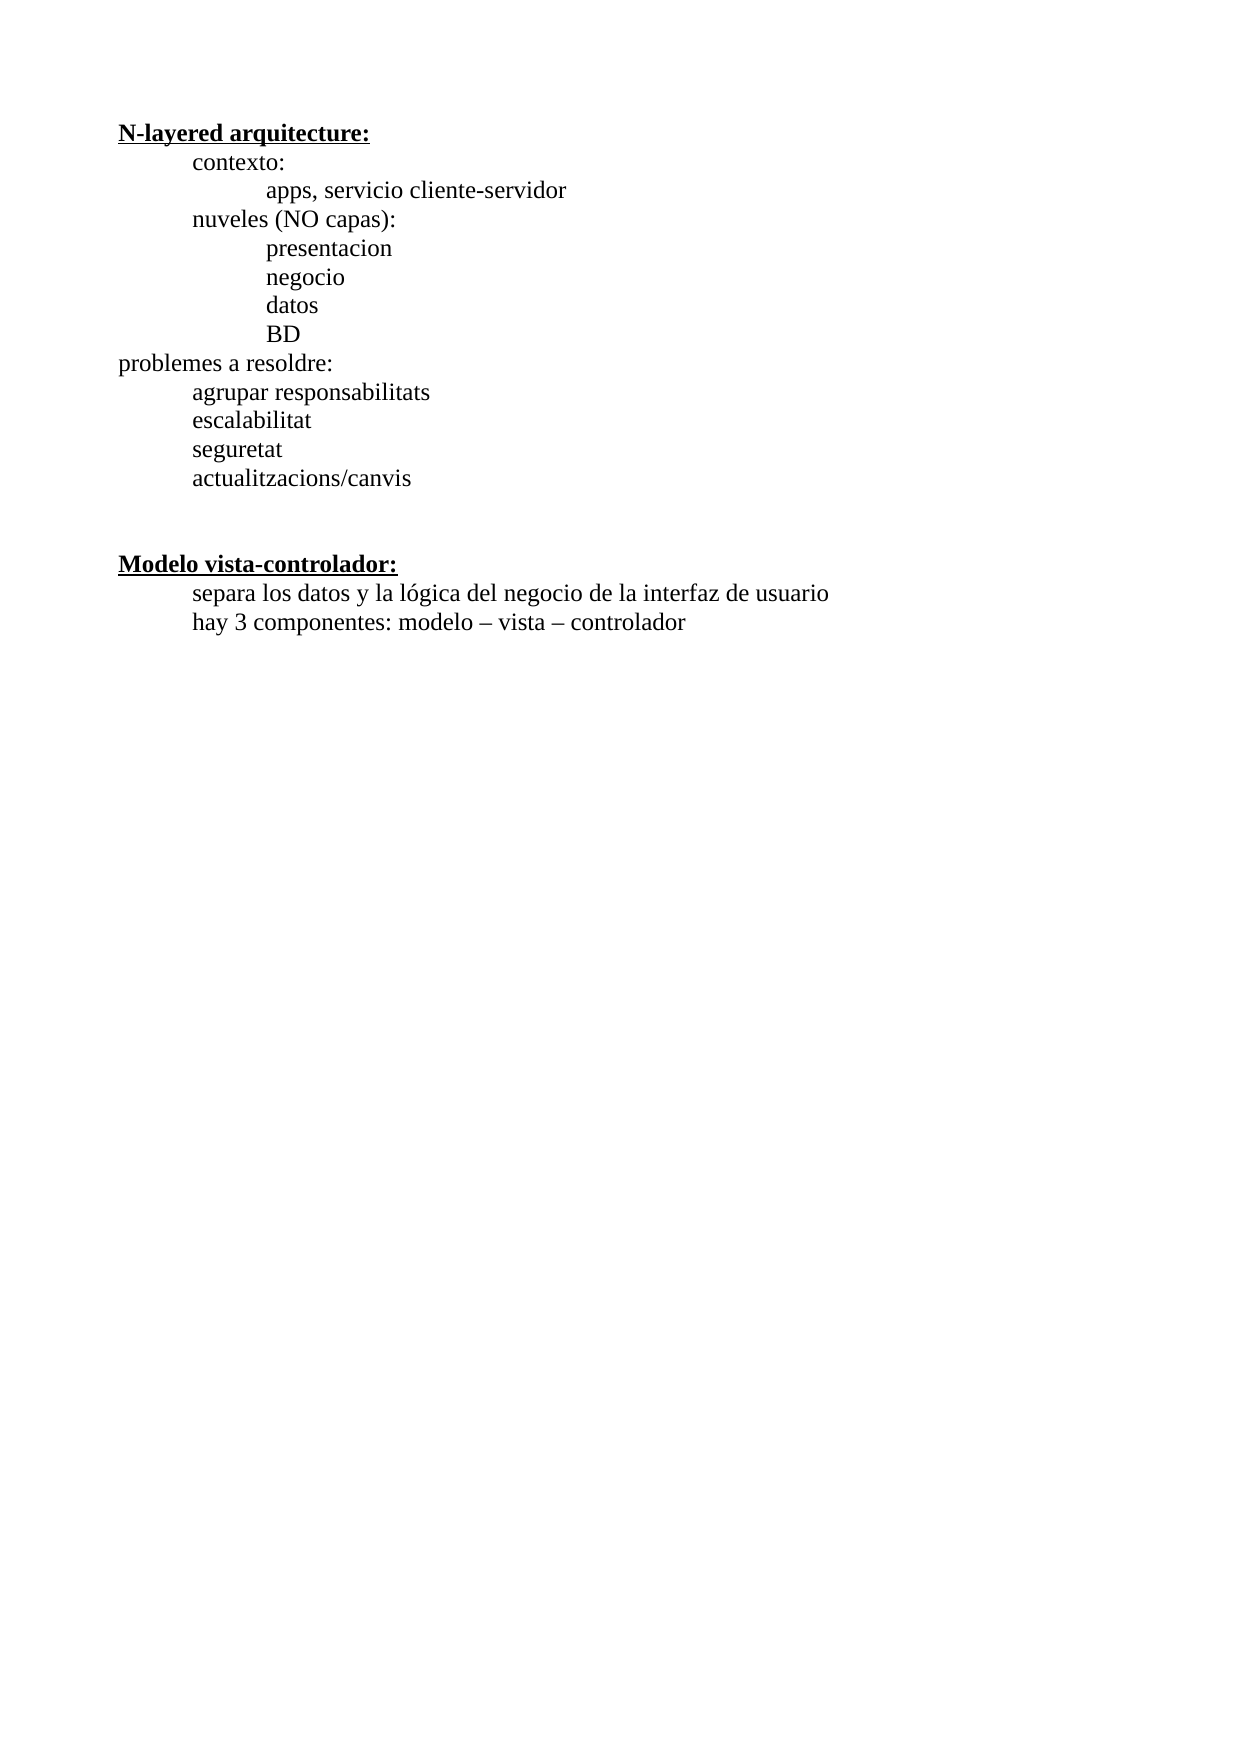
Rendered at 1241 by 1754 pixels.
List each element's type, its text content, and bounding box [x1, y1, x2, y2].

text seguretat [118, 434, 1122, 463]
text negocio [118, 262, 1122, 291]
text separa los datos y la lógica del negocio de la interfaz de usuario [118, 578, 1122, 607]
text N-layered arquitecture: [118, 118, 1122, 147]
text presentacion [118, 233, 1122, 262]
text Modelo vista-controlador: [118, 549, 1122, 578]
text escalabilitat [118, 406, 1122, 434]
text apps, servicio cliente-servidor [118, 176, 1122, 204]
text nuveles (NO capas): [118, 204, 1122, 233]
text BD [118, 319, 1122, 348]
text datos [118, 291, 1122, 319]
text problemes a resoldre: [118, 348, 1122, 377]
text hay 3 componentes: modelo – vista – controlador [118, 607, 1122, 636]
text agrupar responsabilitats [118, 377, 1122, 406]
text actualitzacions/canvis [118, 463, 1122, 492]
text contexto: [118, 147, 1122, 176]
